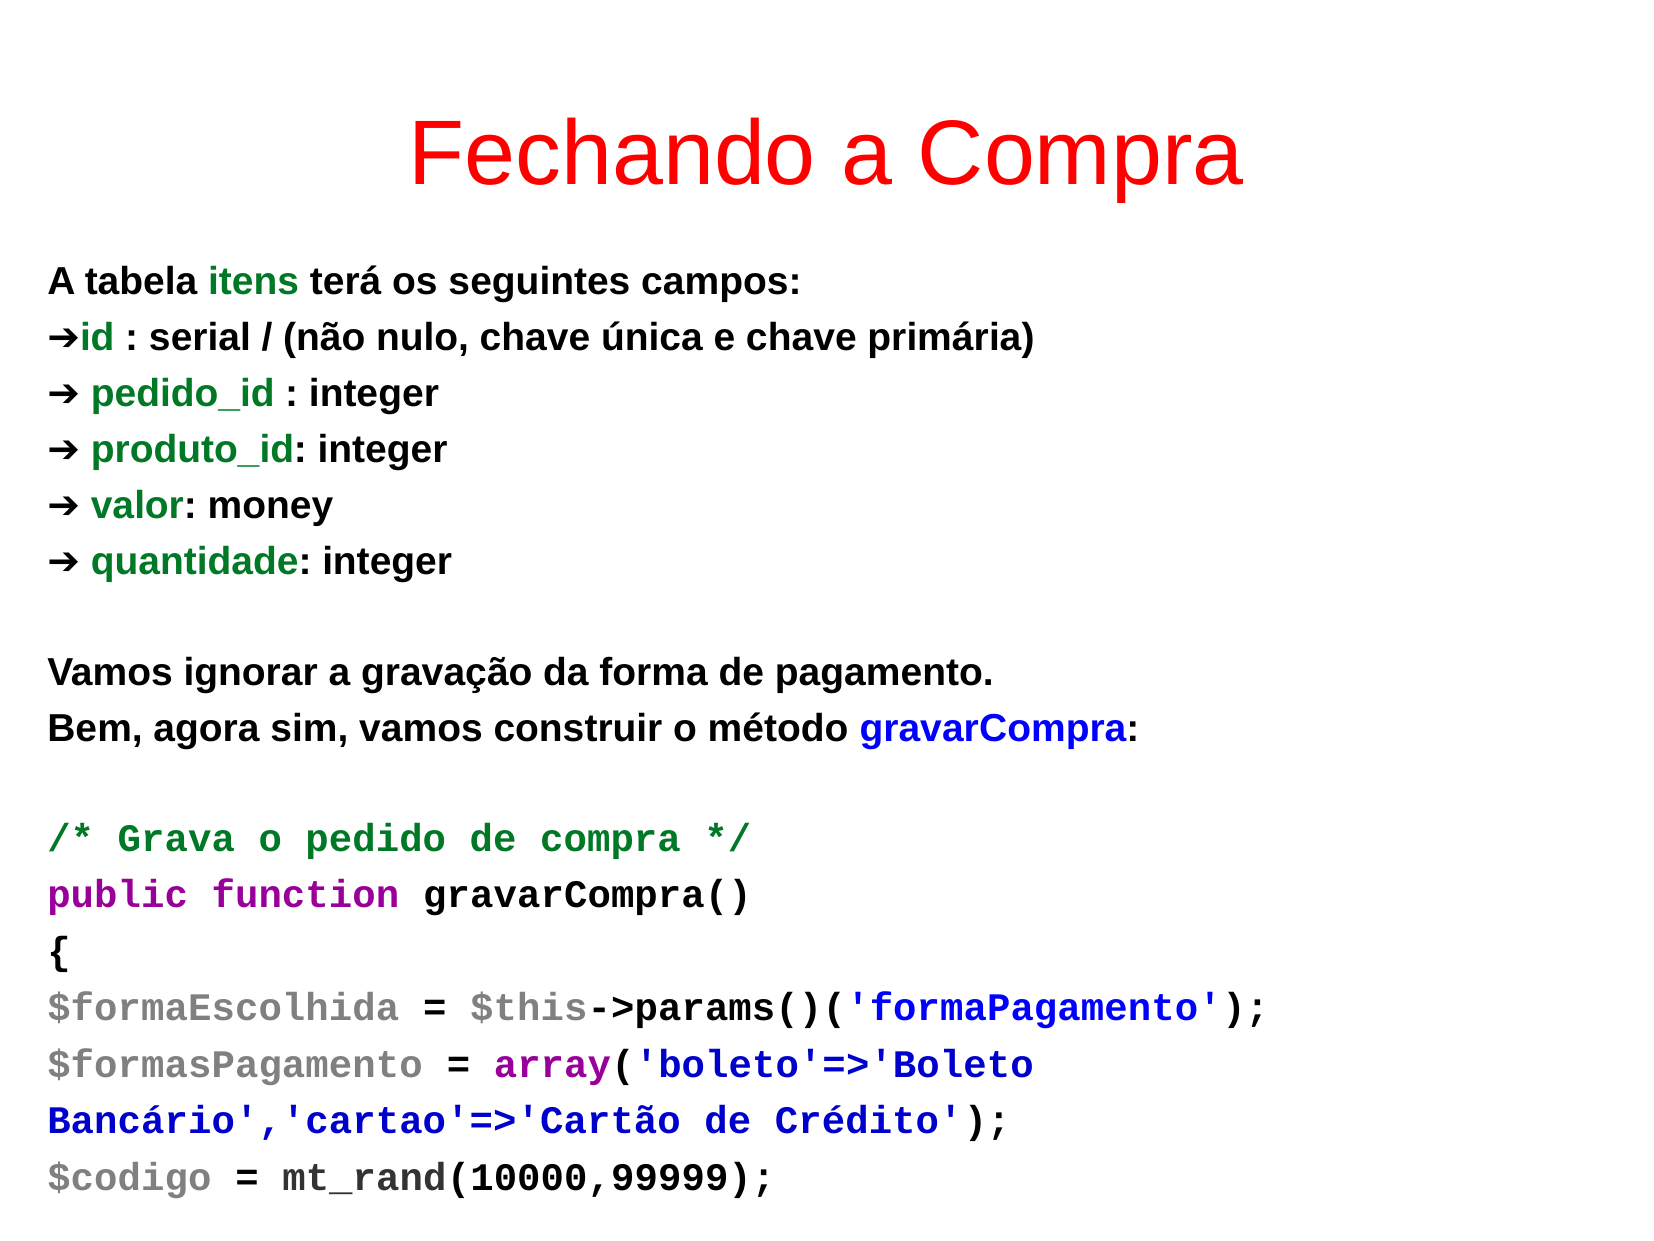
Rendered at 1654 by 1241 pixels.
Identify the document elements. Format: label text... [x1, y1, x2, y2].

list A tabela itens terá os seguintes campos: ➔id : serial / (não nulo, chave única e chave primária) ➔ pedido_id : integer ➔ produto_id: integer ➔ valor: money ➔ quantidade: integer Vamos ignorar a gravação da forma de pagamento. Bem, agora sim, vamos construir o método gravarCompra: /* Grava o pedido de compra */ public function gravarCompra() { $formaEscolhida = $this->params()('formaPagamento'); $formasPagamento = array('boleto'=>'Boleto Bancário','cartao'=>'Cartão de Crédito'); $codigo = mt_rand(10000,99999); [47, 259, 1595, 1205]
title Fechando a Compra [82, 49, 1571, 257]
